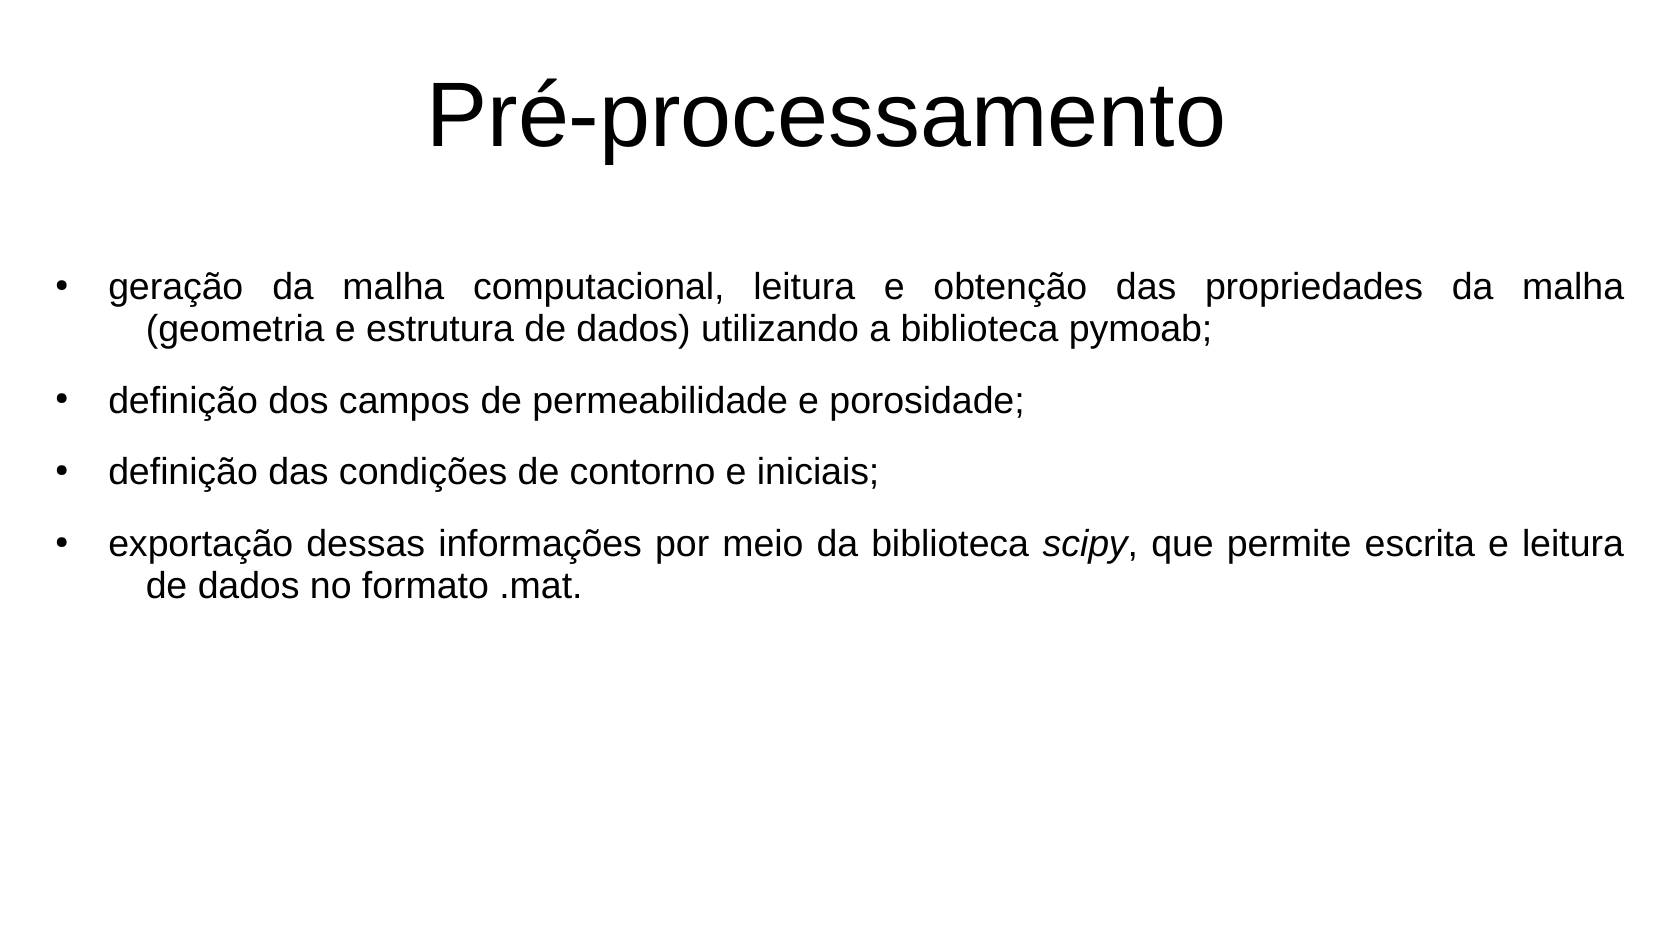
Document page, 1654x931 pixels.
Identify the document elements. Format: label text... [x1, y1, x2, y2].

title Pré-processamento [82, 37, 1571, 193]
list geração da malha computacional, leitura e obtenção das propriedades da malha (geometria e estrutura de dados) utilizando a biblioteca pymoab; definição dos campos de permeabilidade e porosidade; definição das condições de contorno e iniciais; exportação dessas informações por meio da biblioteca scipy, que permite escrita e leitura de dados no formato .mat. [0, 265, 1625, 650]
